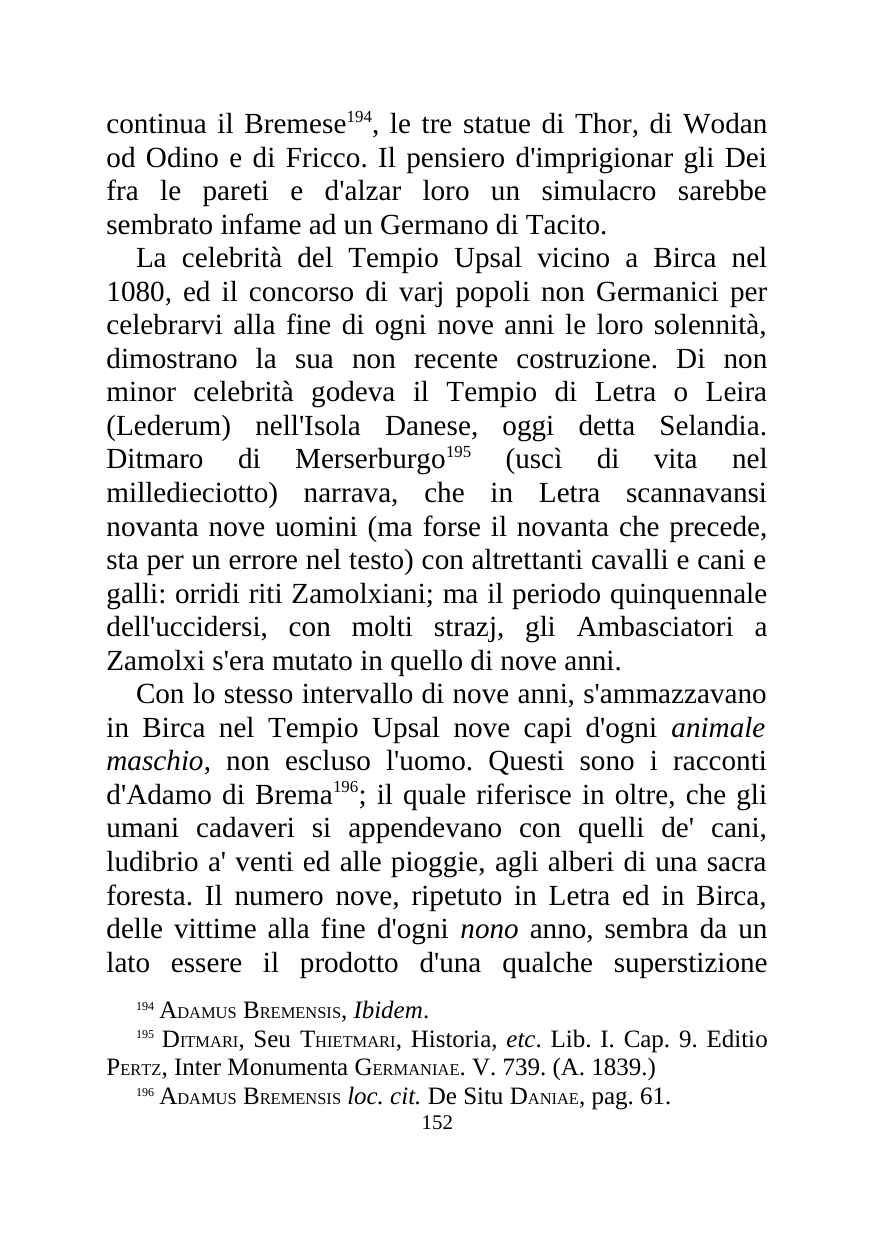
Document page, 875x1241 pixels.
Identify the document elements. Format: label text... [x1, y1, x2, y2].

text Con lo stesso intervallo di nove anni, s'ammazzavano in Birca nel Tempio Upsal nove capi d'ogni animale maschio, non escluso l'uomo. Questi sono i racconti d'Adamo di Brema; il quale riferisce in oltre, che gli umani cadaveri si appendevano con quelli de' cani, ludibrio a' venti ed alle pioggie, agli alberi di una sacra foresta. Il numero nove, ripetuto in Letra ed in Birca, delle vittime alla fine d'ogni nono anno, sembra da un lato essere il prodotto d'una qualche superstizione [106, 676, 768, 978]
text La celebrità del Tempio Upsal vicino a Birca nel 1080, ed il concorso di varj popoli non Germanici per celebrarvi alla fine di ogni nove anni le loro solennità, dimostrano la sua non recente costruzione. Di non minor celebrità godeva il Tempio di Letra o Leira (Lederum) nell'Isola Danese, oggi detta Selandia. Ditmaro di Merserburgo (uscì di vita nel milledieciotto) narrava, che in Letra scannavansi novanta nove uomini (ma forse il novanta che precede, sta per un errore nel testo) con altrettanti cavalli e cani e galli: orridi riti Zamolxiani; ma il periodo quinquennale dell'uccidersi, con molti strazj, gli Ambasciatori a Zamolxi s'era mutato in quello di nove anni. [106, 240, 768, 676]
text Adamus Bremensis, Ibidem. [106, 995, 768, 1024]
text Ditmari, Seu Thietmari, Historia, etc. Lib. I. Cap. 9. Editio Pertz, Inter Monumenta Germaniae. V. 739. (A. 1839.) [106, 1024, 768, 1081]
text Adamus Bremensis loc. cit. De Situ Daniae, pag. 61. [106, 1081, 768, 1110]
text continua il Bremese, le tre statue di Thor, di Wodan od Odino e di Fricco. Il pensiero d'imprigionar gli Dei fra le pareti e d'alzar loro un simulacro sarebbe sembrato infame ad un Germano di Tacito. [106, 106, 768, 240]
